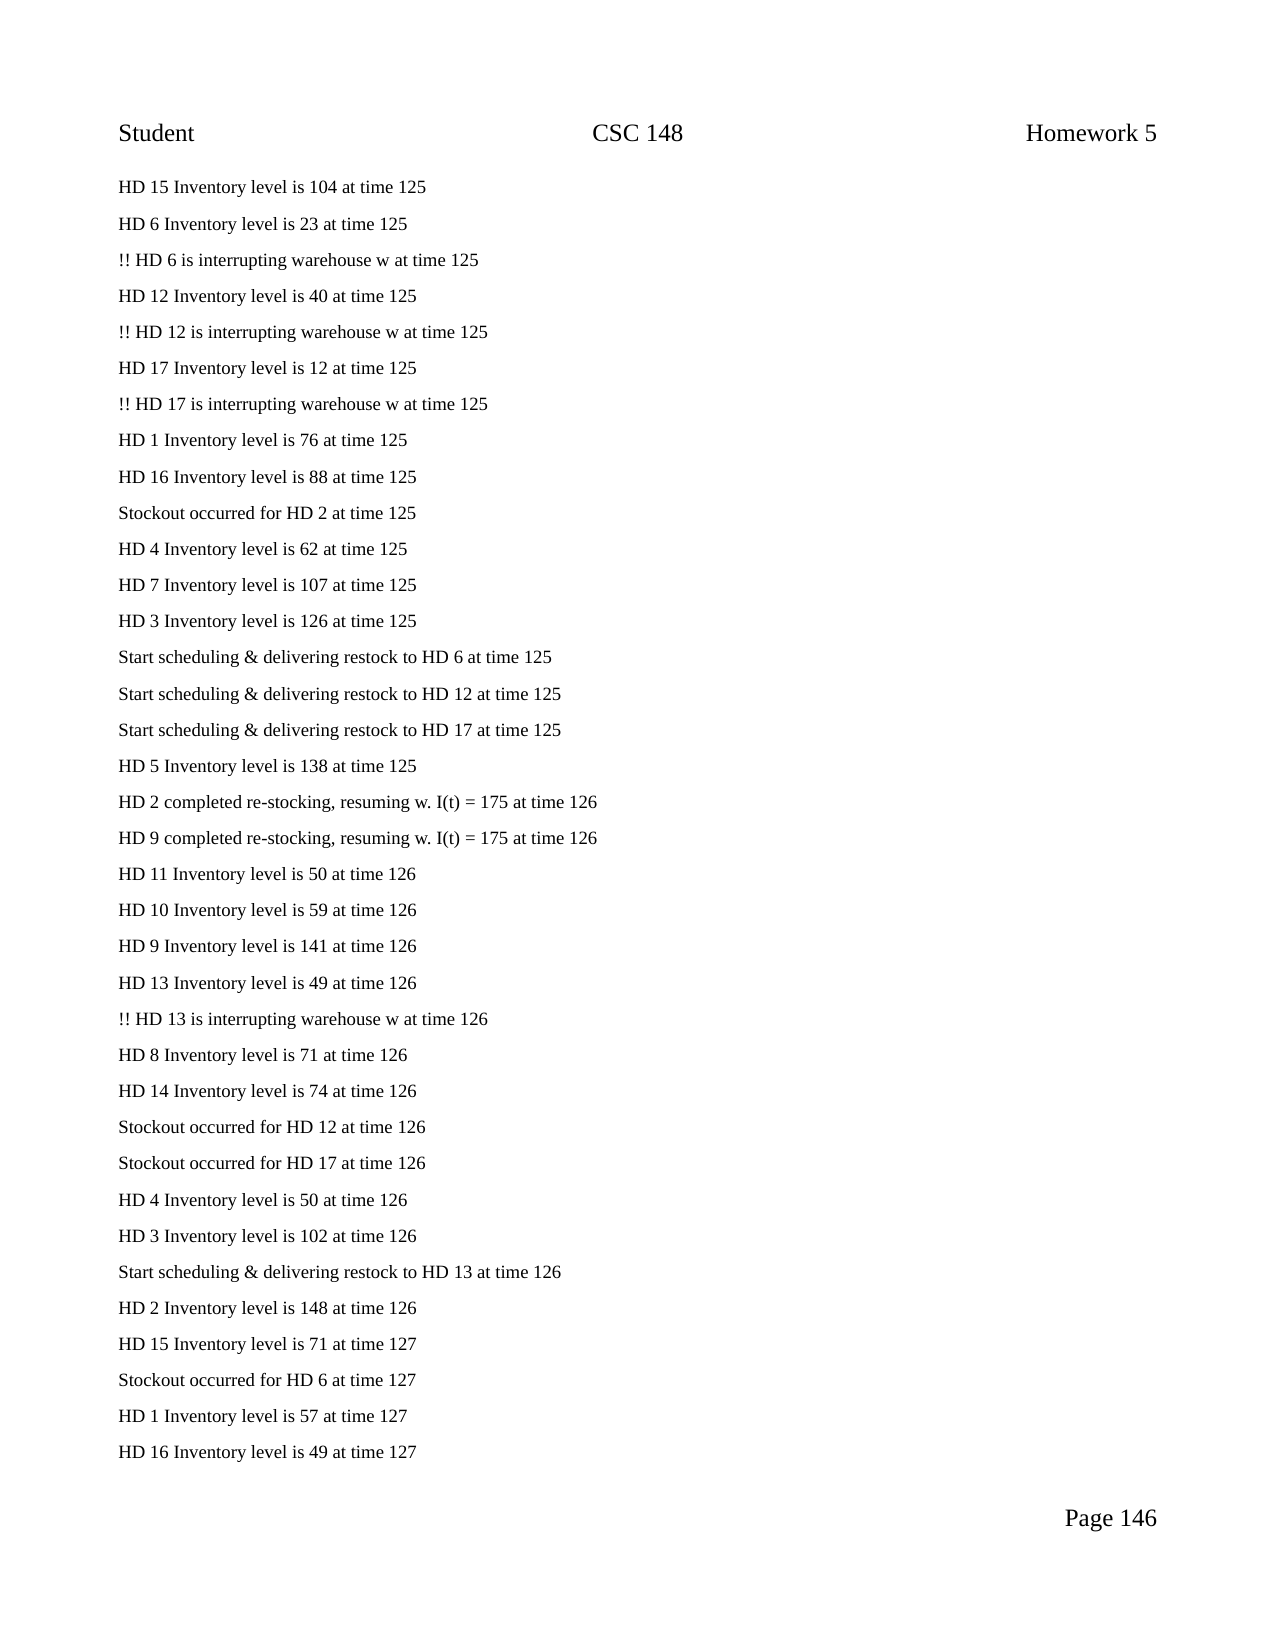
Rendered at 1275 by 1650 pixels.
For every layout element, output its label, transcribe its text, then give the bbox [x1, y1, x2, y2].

text HD 3 Inventory level is 126 at time 125 [118, 610, 1157, 632]
text HD 16 Inventory level is 49 at time 127 [118, 1441, 1157, 1463]
text HD 1 Inventory level is 57 at time 127 [118, 1405, 1157, 1427]
text Stockout occurred for HD 17 at time 126 [118, 1152, 1157, 1174]
text Stockout occurred for HD 12 at time 126 [118, 1116, 1157, 1138]
text HD 2 Inventory level is 148 at time 126 [118, 1297, 1157, 1318]
text !! HD 13 is interrupting warehouse w at time 126 [118, 1008, 1157, 1029]
text HD 1 Inventory level is 76 at time 125 [118, 429, 1157, 451]
text HD 10 Inventory level is 59 at time 126 [118, 899, 1157, 921]
text HD 15 Inventory level is 71 at time 127 [118, 1333, 1157, 1354]
text Stockout occurred for HD 6 at time 127 [118, 1369, 1157, 1391]
text HD 5 Inventory level is 138 at time 125 [118, 755, 1157, 776]
text HD 17 Inventory level is 12 at time 125 [118, 357, 1157, 379]
text HD 6 Inventory level is 23 at time 125 [118, 212, 1157, 234]
text !! HD 12 is interrupting warehouse w at time 125 [118, 321, 1157, 342]
text HD 3 Inventory level is 102 at time 126 [118, 1224, 1157, 1246]
text !! HD 6 is interrupting warehouse w at time 125 [118, 249, 1157, 270]
text HD 4 Inventory level is 50 at time 126 [118, 1188, 1157, 1210]
text Start scheduling & delivering restock to HD 6 at time 125 [118, 646, 1157, 668]
text !! HD 17 is interrupting warehouse w at time 125 [118, 393, 1157, 415]
text Start scheduling & delivering restock to HD 17 at time 125 [118, 718, 1157, 740]
text Stockout occurred for HD 2 at time 125 [118, 502, 1157, 523]
text Start scheduling & delivering restock to HD 12 at time 125 [118, 682, 1157, 704]
text HD 15 Inventory level is 104 at time 125 [118, 176, 1157, 198]
text HD 9 Inventory level is 141 at time 126 [118, 935, 1157, 957]
text HD 4 Inventory level is 62 at time 125 [118, 538, 1157, 559]
text HD 11 Inventory level is 50 at time 126 [118, 863, 1157, 885]
text HD 16 Inventory level is 88 at time 125 [118, 466, 1157, 487]
text HD 13 Inventory level is 49 at time 126 [118, 972, 1157, 993]
text HD 7 Inventory level is 107 at time 125 [118, 574, 1157, 596]
text HD 14 Inventory level is 74 at time 126 [118, 1080, 1157, 1102]
text HD 8 Inventory level is 71 at time 126 [118, 1044, 1157, 1065]
text HD 9 completed re-stocking, resuming w. I(t) = 175 at time 126 [118, 827, 1157, 848]
text HD 2 completed re-stocking, resuming w. I(t) = 175 at time 126 [118, 791, 1157, 812]
text Start scheduling & delivering restock to HD 13 at time 126 [118, 1261, 1157, 1282]
text HD 12 Inventory level is 40 at time 125 [118, 285, 1157, 306]
